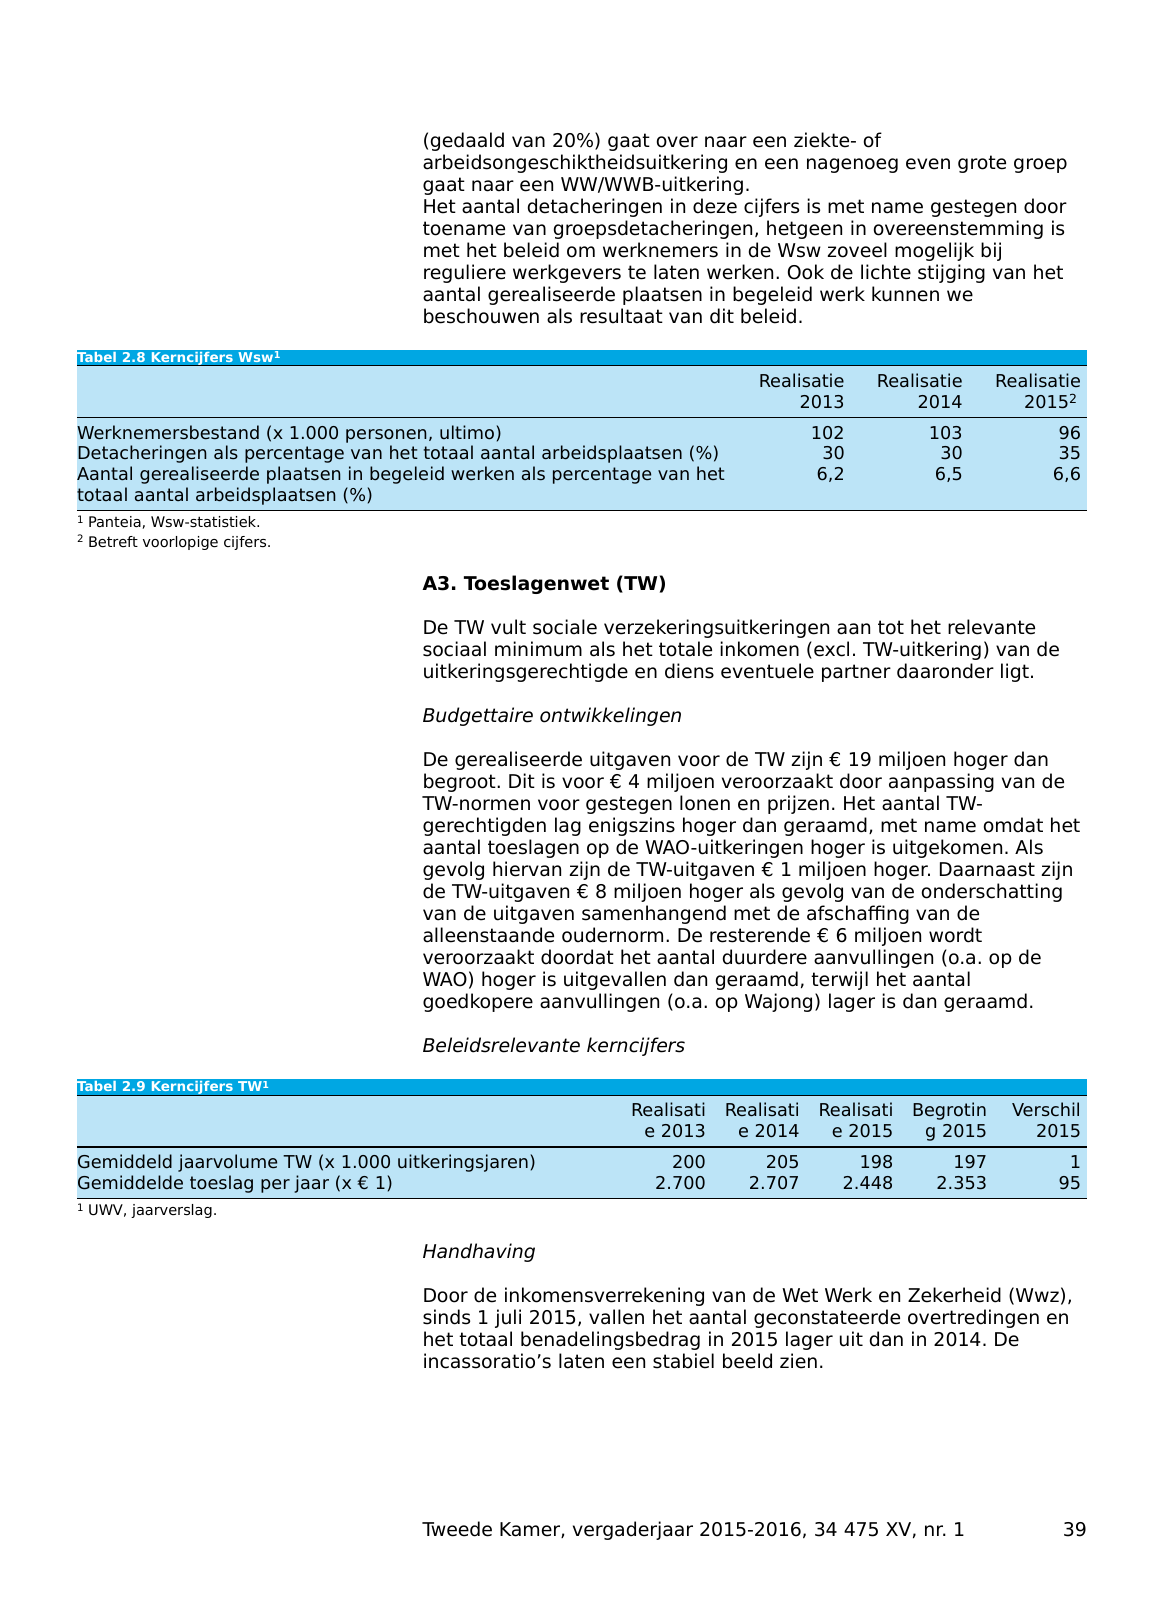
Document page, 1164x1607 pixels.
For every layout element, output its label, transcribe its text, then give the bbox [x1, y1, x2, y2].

table_cell 103 [850, 418, 968, 443]
table_cell 6,5 [850, 464, 968, 510]
subtitle Handhaving [422, 1241, 1087, 1263]
subtitle Budgettaire ontwikkelingen [422, 705, 1087, 727]
text Door de inkomensverrekening van de Wet Werk en Zekerheid (Wwz), sinds 1 juli 2015, vallen het aantal geconstateerde overtredingen en het totaal benadelingsbedrag in 2015 lager uit dan in 2014. De incassoratio’s laten een stabiel beeld zien. [422, 1285, 1087, 1373]
table_cell 35 [969, 443, 1087, 464]
table_cell 1 UWV, jaarverslag. [77, 1199, 1087, 1219]
table_cell Begroting 2015 [899, 1096, 993, 1146]
table_cell 96 [969, 418, 1087, 443]
table_cell Realisatie 2013 [618, 1096, 712, 1146]
table_cell Verschil 2015 [993, 1096, 1087, 1146]
text De gerealiseerde uitgaven voor de TW zijn € 19 miljoen hoger dan begroot. Dit is voor € 4 miljoen veroorzaakt door aanpassing van de TW-normen voor gestegen lonen en prijzen. Het aantal TW-gerechtigden lag enigszins hoger dan geraamd, met name omdat het aantal toeslagen op de WAO-uitkeringen hoger is uitgekomen. Als gevolg hiervan zijn de TW-uitgaven € 1 miljoen hoger. Daarnaast zijn de TW-uitgaven € 8 miljoen hoger als gevolg van de onderschatting van de uitgaven samenhangend met de afschaffing van de alleenstaande oudernorm. De resterende € 6 miljoen wordt veroorzaakt doordat het aantal duurdere aanvullingen (o.a. op de WAO) hoger is uitgevallen dan geraamd, terwijl het aantal goedkopere aanvullingen (o.a. op Wajong) lager is dan geraamd. [422, 749, 1087, 1013]
table_cell 197 [899, 1148, 993, 1173]
text De TW vult sociale verzekeringsuitkeringen aan tot het relevante sociaal minimum als het totale inkomen (excl. TW-uitkering) van de uitkeringsgerechtigde en diens eventuele partner daaronder ligt. [422, 617, 1087, 683]
table_cell Gemiddelde toeslag per jaar (x € 1) [77, 1173, 618, 1198]
table_cell Realisatie 2014 [850, 366, 968, 417]
text Het aantal detacheringen in deze cijfers is met name gestegen door toename van groepsdetacheringen, hetgeen in overeenstemming is met het beleid om werknemers in de Wsw zoveel mogelijk bij reguliere werkgevers te laten werken. Ook de lichte stijging van het aantal gerealiseerde plaatsen in begeleid werk kunnen we beschouwen als resultaat van dit beleid. [422, 196, 1087, 328]
table_cell [77, 366, 732, 417]
table_cell 30 [732, 443, 850, 464]
table_cell Werknemersbestand (x 1.000 personen, ultimo) [77, 418, 732, 443]
table_cell 205 [712, 1148, 805, 1173]
table_cell Realisatie 2013 [732, 366, 850, 417]
table_cell 198 [805, 1148, 899, 1173]
table_cell 200 [618, 1148, 712, 1173]
table_cell 1 Panteia, Wsw-statistiek. 2 Betreft voorlopige cijfers. [77, 511, 1087, 551]
table_cell 2.707 [712, 1173, 805, 1198]
table_cell Realisatie 2015 [805, 1096, 899, 1146]
table_cell 2.353 [899, 1173, 993, 1198]
table_header Tabel 2.9 Kerncijfers TW1 [77, 1079, 1087, 1095]
table_cell 6,2 [732, 464, 850, 510]
text (gedaald van 20%) gaat over naar een ziekte- of arbeidsongeschiktheidsuitkering en een nagenoeg even grote groep gaat naar een WW/WWB-uitkering. [422, 130, 1087, 196]
table_header Tabel 2.8 Kerncijfers Wsw1 [77, 350, 1087, 365]
table_cell Gemiddeld jaarvolume TW (x 1.000 uitkeringsjaren) [77, 1148, 618, 1173]
table_cell 2.700 [618, 1173, 712, 1198]
table_cell 102 [732, 418, 850, 443]
table_cell Detacheringen als percentage van het totaal aantal arbeidsplaatsen (%) [77, 443, 732, 464]
table_cell 1 [993, 1148, 1087, 1173]
table_cell 30 [850, 443, 968, 464]
table_cell 6,6 [969, 464, 1087, 510]
subtitle Beleidsrelevante kerncijfers [422, 1035, 1087, 1057]
table_cell Aantal gerealiseerde plaatsen in begeleid werken als percentage van het totaal aantal arbeidsplaatsen (%) [77, 464, 732, 510]
subtitle A3. Toeslagenwet (TW) [422, 573, 1087, 595]
table_cell Realisatie 2014 [712, 1096, 805, 1146]
table_cell [77, 1096, 618, 1146]
table_cell Realisatie 20152 [969, 366, 1087, 417]
table_cell 95 [993, 1173, 1087, 1198]
table_cell 2.448 [805, 1173, 899, 1198]
